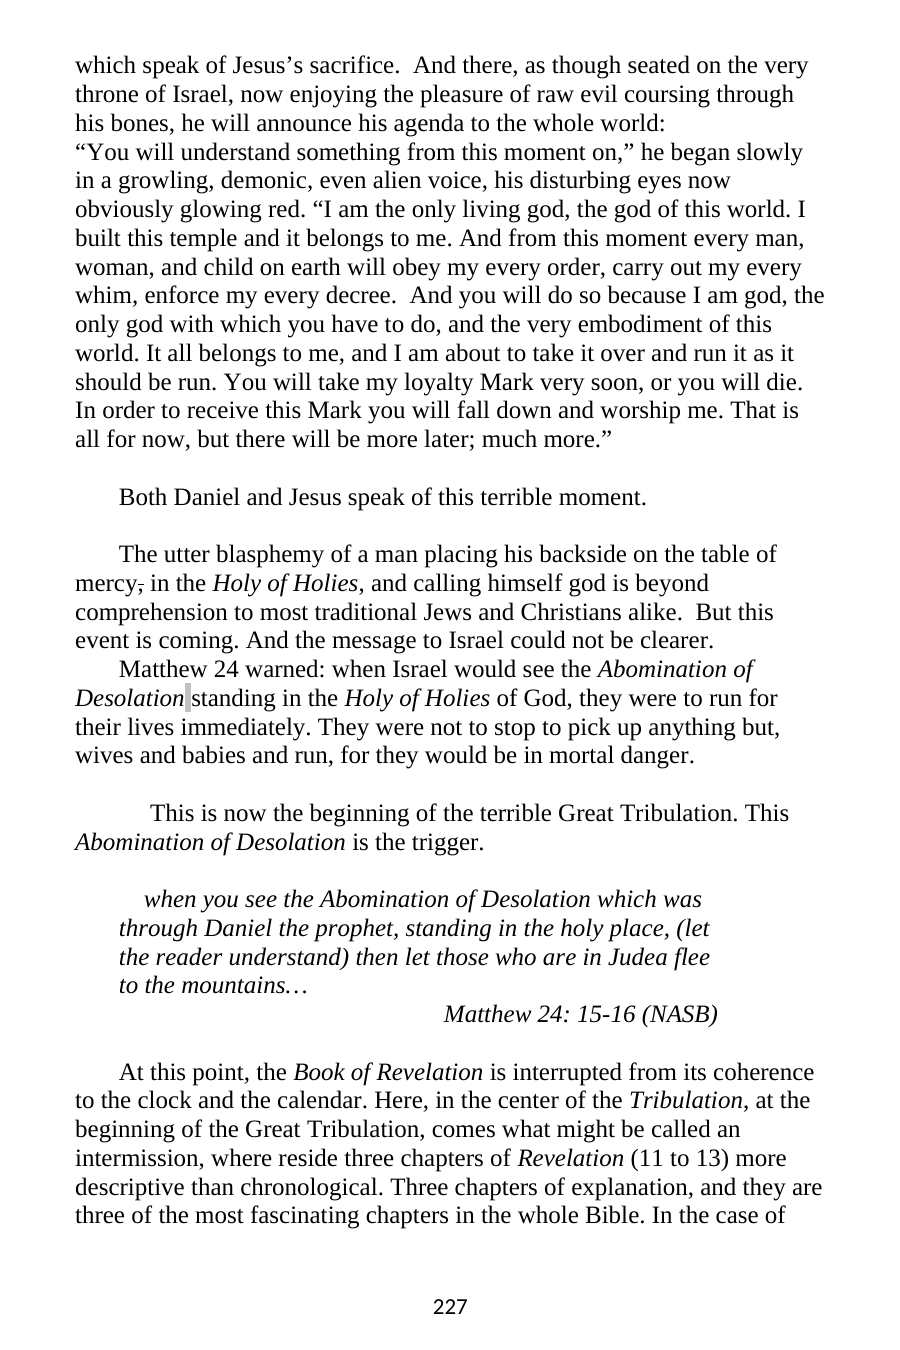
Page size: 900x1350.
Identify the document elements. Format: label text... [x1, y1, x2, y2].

text through Daniel the prophet, standing in the holy place, (let [75, 913, 825, 942]
text when you see the Abomination of Desolation which was [75, 884, 825, 913]
text which speak of Jesus’s sacrifice. And there, as though seated on the very throne of Israel, now enjoying the pleasure of raw evil coursing through his bones, he will announce his agenda to the whole world: [75, 51, 825, 137]
text This is now the beginning of the terrible Great Tribulation. This Abomination of Desolation is the trigger. [75, 798, 825, 856]
text At this point, the Book of Revelation is interrupted from its coherence to the clock and the calendar. Here, in the center of the Tribulation, at the beginning of the Great Tribulation, comes what might be called an intermission, where reside three chapters of Revelation (11 to 13) more descriptive than chronological. Three chapters of explanation, and they are three of the most fascinating chapters in the whole Bible. In the case of [75, 1057, 825, 1229]
text Matthew 24: 15-16 (NASB) [225, 999, 825, 1028]
text the reader understand) then let those who are in Judea flee [75, 942, 825, 971]
text “You will understand something from this moment on,” he began slowly in a growling, demonic, even alien voice, his disturbing eyes now obviously glowing red. “I am the only living god, the god of this world. I built this temple and it belongs to me. And from this moment every man, woman, and child on earth will obey my every order, carry out my every whim, enforce my every decree. And you will do so because I am god, the only god with which you have to do, and the very embodiment of this world. It all belongs to me, and I am about to take it over and run it as it should be run. You will take my loyalty Mark very soon, or you will die. In order to receive this Mark you will fall down and worship me. That is all for now, but there will be more later; much more.” [75, 137, 825, 453]
text to the mountains… [75, 971, 825, 999]
text The utter blasphemy of a man placing his backside on the table of mercy, in the Holy of Holies, and calling himself god is beyond comprehension to most traditional Jews and Christians alike. But this event is coming. And the message to Israel could not be clearer. [75, 539, 825, 654]
text Both Daniel and Jesus speak of this terrible moment. [75, 482, 825, 511]
text Matthew 24 warned: when Israel would see the Abomination of Desolation standing in the Holy of Holies of God, they were to run for their lives immediately. They were not to stop to pick up anything but, wives and babies and run, for they would be in mortal danger. [75, 654, 825, 769]
